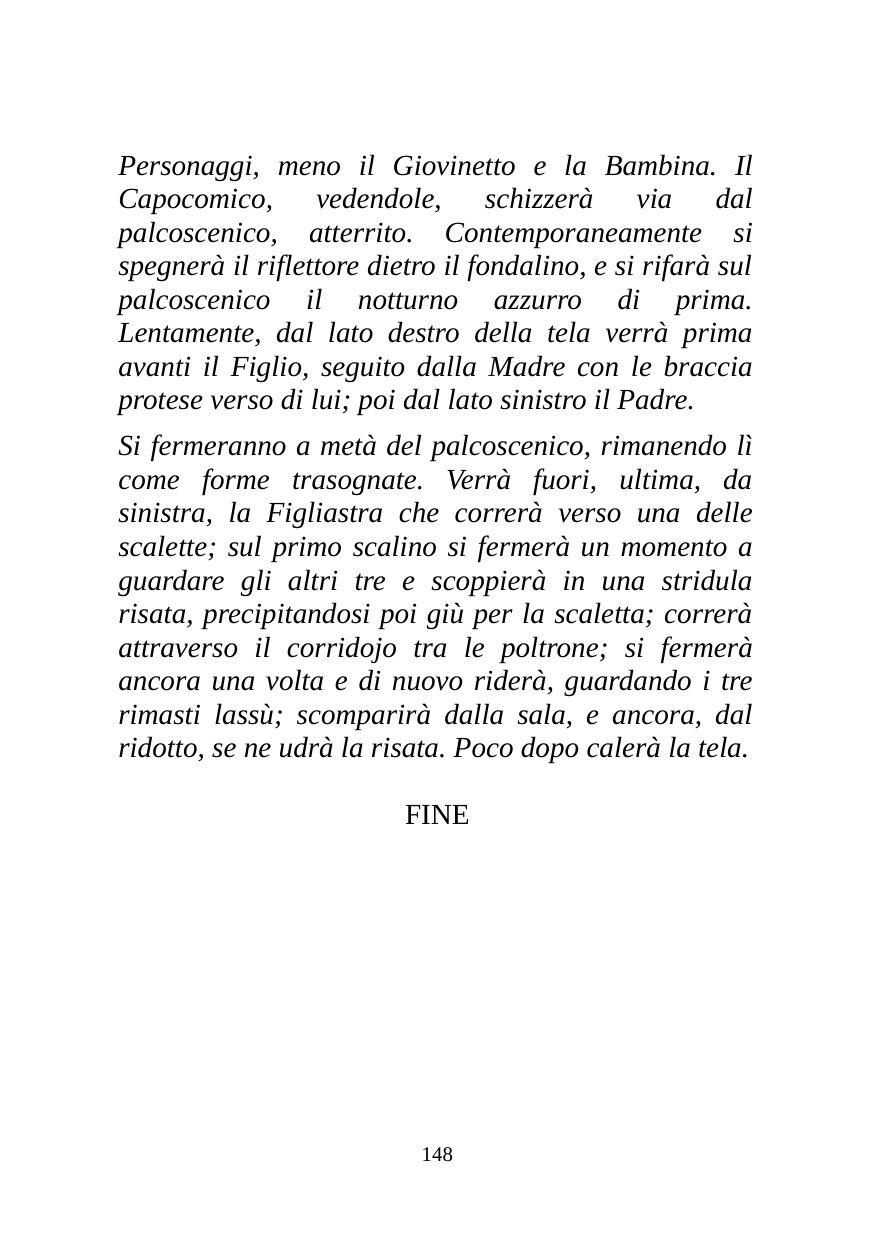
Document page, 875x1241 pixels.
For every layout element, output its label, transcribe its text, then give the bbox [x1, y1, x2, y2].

text FINE [118, 797, 756, 831]
text Personaggi, meno il Giovinetto e la Bambina. Il Capocomico, vedendole, schizzerà via dal palcoscenico, atterrito. Contemporaneamente si spegnerà il riflettore dietro il fondalino, e si rifarà sul palcoscenico il notturno azzurro di prima. Lentamente, dal lato destro della tela verrà prima avanti il Figlio, seguito dalla Madre con le braccia protese verso di lui; poi dal lato sinistro il Padre. [118, 148, 756, 416]
text Si fermeranno a metà del palcoscenico, rimanendo lì come forme trasognate. Verrà fuori, ultima, da sinistra, la Figliastra che correrà verso una delle scalette; sul primo scalino si fermerà un momento a guardare gli altri tre e scoppierà in una stridula risata, precipitandosi poi giù per la scaletta; correrà attraverso il corridojo tra le poltrone; si fermerà ancora una volta e di nuovo riderà, guardando i tre rimasti lassù; scomparirà dalla sala, e ancora, dal ridotto, se ne udrà la risata. Poco dopo calerà la tela. [118, 428, 756, 764]
